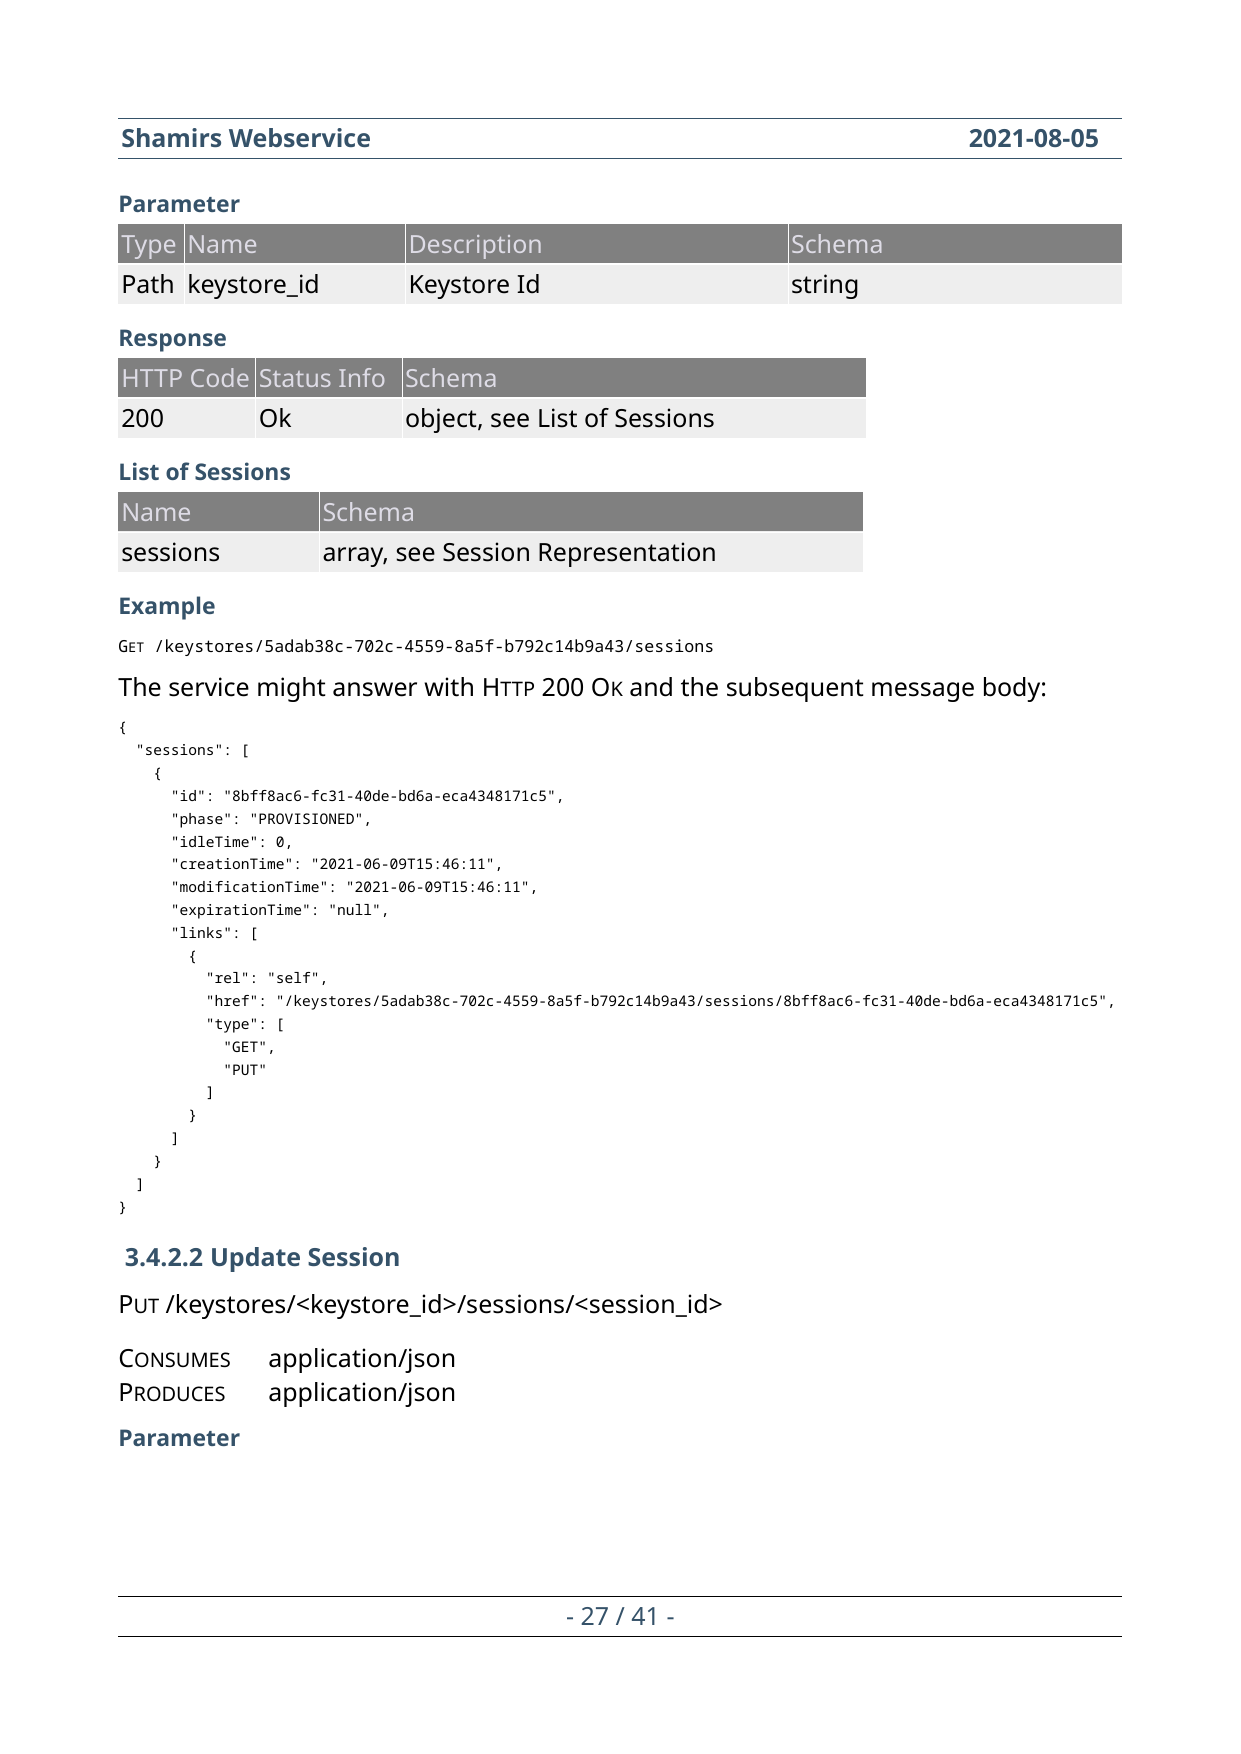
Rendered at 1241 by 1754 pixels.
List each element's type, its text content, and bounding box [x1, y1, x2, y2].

text Parameter [118, 1422, 1122, 1454]
text "links": [ [118, 923, 1122, 942]
text "GET", [118, 1037, 1122, 1057]
text Produces application/json [118, 1374, 1122, 1408]
table_cell Path [118, 265, 184, 304]
text ] [118, 1128, 1122, 1148]
table_cell Ok [256, 399, 402, 438]
table_header HTTP Code [118, 358, 255, 397]
text "sessions": [ [118, 740, 1122, 760]
text ] [118, 1082, 1122, 1102]
table_cell Keystore Id [406, 265, 788, 304]
text The service might answer with Http 200 Ok and the subsequent message body: [118, 669, 1122, 703]
text Example [118, 589, 1122, 621]
table_cell array, see Session Representation [320, 533, 863, 572]
text "modificationTime": "2021-06-09T15:46:11", [118, 877, 1122, 897]
text } [118, 1196, 1122, 1216]
text "creationTime": "2021-06-09T15:46:11", [118, 854, 1122, 874]
table_header Name [118, 492, 319, 531]
text List of Sessions [118, 456, 1122, 487]
text Put /keystores/<keystore_id>/sessions/<session_id> [118, 1287, 1122, 1321]
text ] [118, 1173, 1122, 1193]
text { [118, 717, 1122, 737]
text } [118, 1151, 1122, 1171]
text "rel": "self", [118, 968, 1122, 988]
table_header Name [185, 224, 405, 263]
text Parameter [118, 188, 1122, 219]
table_header Schema [789, 224, 1122, 263]
text "phase": "PROVISIONED", [118, 808, 1122, 828]
text "PUT" [118, 1059, 1122, 1079]
text { [118, 945, 1122, 965]
table_cell sessions [118, 533, 319, 572]
text "id": "8bff8ac6-fc31-40de-bd6a-eca4348171c5", [118, 786, 1122, 806]
text "type": [ [118, 1014, 1122, 1034]
table_header Type [118, 224, 184, 263]
text Consumes application/json [118, 1340, 1122, 1374]
table_header Schema [320, 492, 863, 531]
table_cell 200 [118, 399, 255, 438]
table_cell string [789, 265, 1122, 304]
text Get /keystores/5adab38c-702c-4559-8a5f-b792c14b9a43/sessions [118, 634, 1122, 657]
text "idleTime": 0, [118, 831, 1122, 851]
text Response [118, 322, 1122, 353]
text "expirationTime": "null", [118, 900, 1122, 920]
subtitle Update Session [118, 1240, 1122, 1274]
text "href": "/keystores/5adab38c-702c-4559-8a5f-b792c14b9a43/sessions/8bff8ac6-fc31-40de-bd6a-eca4348171c5", [118, 991, 1122, 1011]
table_header Schema [403, 358, 866, 397]
table_cell object, see List of Sessions [403, 399, 866, 438]
text } [118, 1105, 1122, 1125]
text { [118, 763, 1122, 783]
table_header Status Info [256, 358, 402, 397]
table_cell keystore_id [185, 265, 405, 304]
table_header Description [406, 224, 788, 263]
